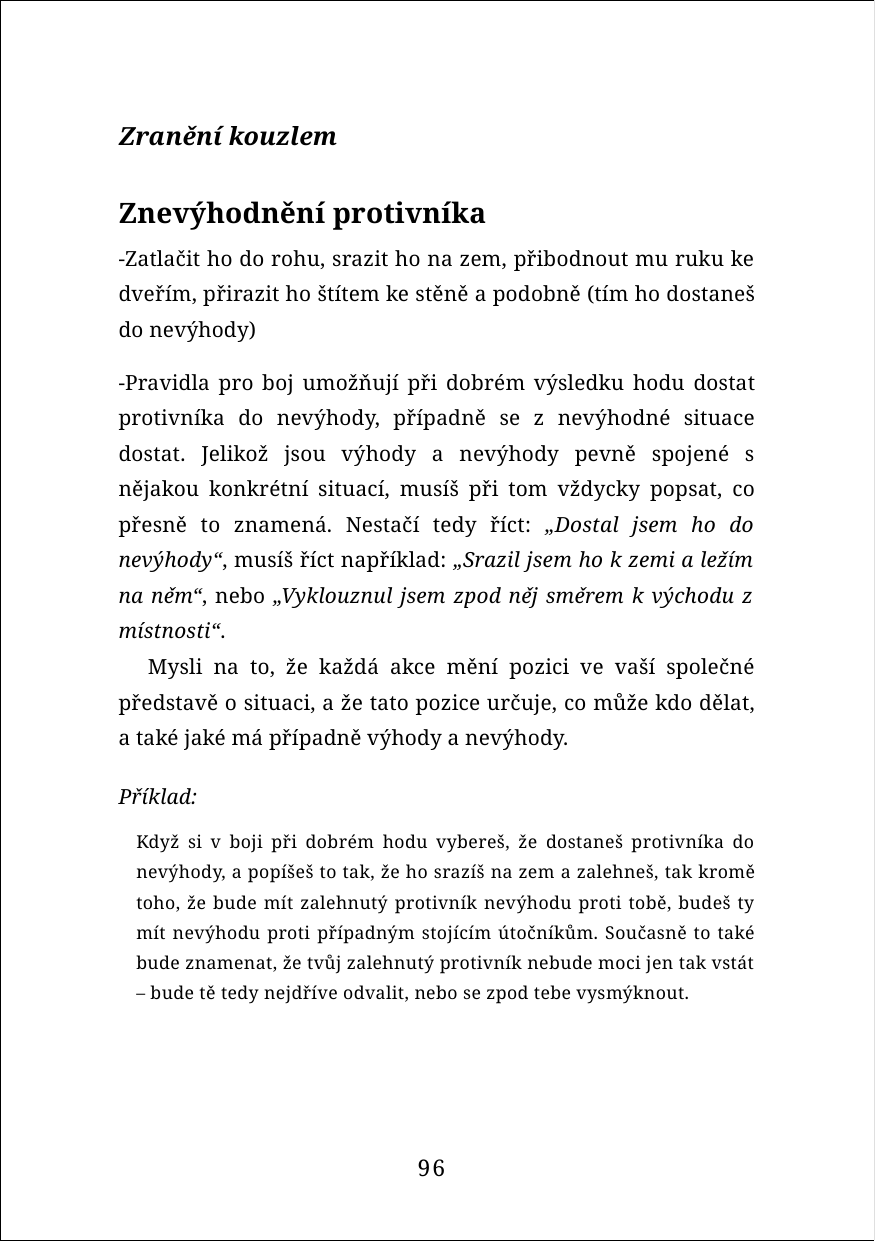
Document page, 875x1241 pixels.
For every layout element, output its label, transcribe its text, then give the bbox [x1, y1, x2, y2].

text Příklad: [118, 782, 756, 811]
subtitle Zranění kouzlem [118, 118, 756, 152]
text Když si v boji při dobrém hodu vybereš, že dostaneš protivníka do nevýhody, a popíšeš to tak, že ho srazíš na zem a zalehneš, tak kromě toho, že bude mít zalehnutý protivník nevýhodu proti tobě, budeš ty mít nevýhodu proti případným stojícím útočníkům. Současně to také bude znamenat, že tvůj zalehnutý protivník nebude moci jen tak vstát – bude tě tedy nejdříve odvalit, nebo se zpod tebe vysmýknout. [136, 830, 756, 1005]
subtitle Znevýhodnění protivníka [118, 194, 756, 232]
text -Zatlačit ho do rohu, srazit ho na zem, přibodnout mu ruku ke dveřím, přirazit ho štítem ke stěně a podobně (tím ho dostaneš do nevýhody) [118, 244, 756, 343]
text -Pravidla pro boj umožňují při dobrém výsledku hodu dostat protivníka do nevýhody, případně se z nevýhodné situace dostat. Jelikož jsou výhody a nevýhody pevně spojené s nějakou konkrétní situací, musíš při tom vždycky popsat, co přesně to znamená. Nestačí tedy říct: „Dostal jsem ho do nevýhody“, musíš říct například: „Srazil jsem ho k zemi a ležím na něm“, nebo „Vyklouznul jsem zpod něj směrem k východu z místnosti“. Mysli na to, že každá akce mění pozici ve vaší společné představě o situaci, a že tato pozice určuje, co může kdo dělat, a také jaké má případně výhody a nevýhody. [118, 368, 756, 752]
